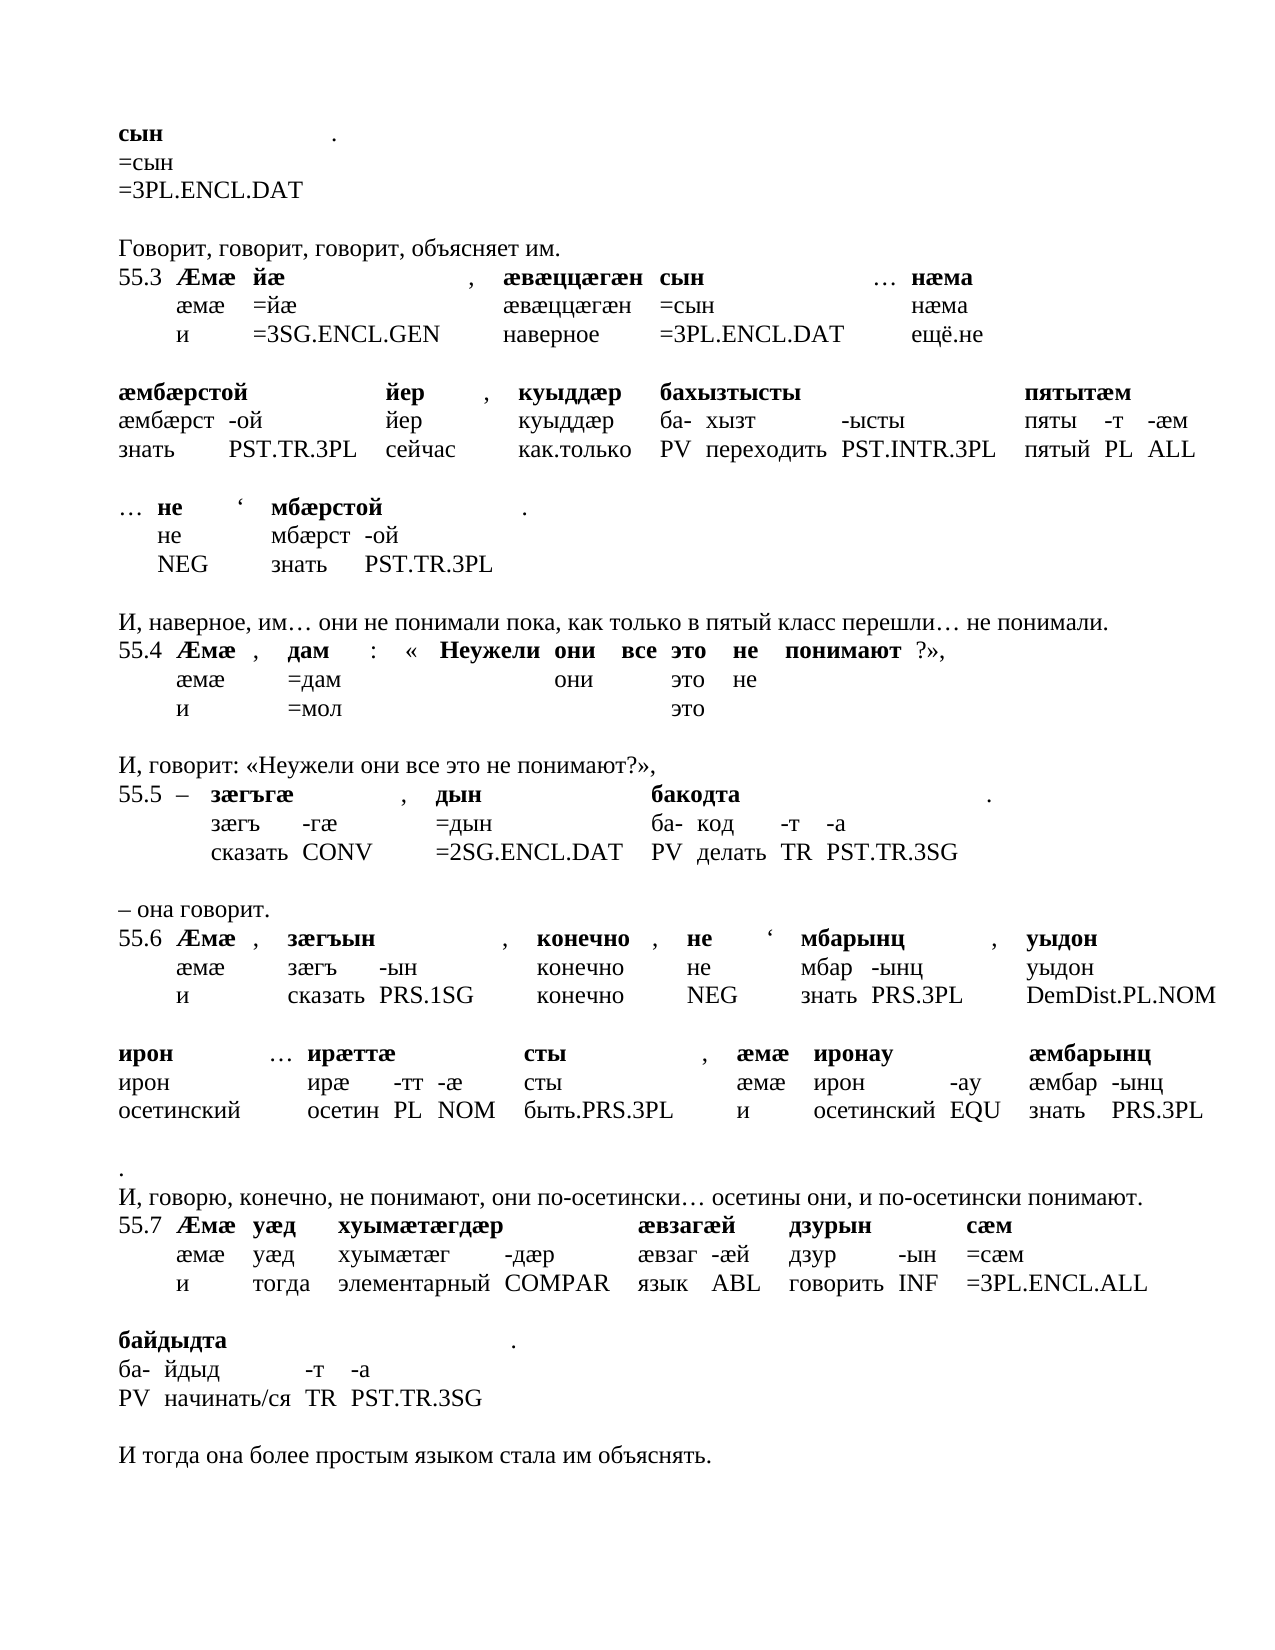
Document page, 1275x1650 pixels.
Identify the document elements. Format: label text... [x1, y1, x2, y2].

text ба- [118, 1354, 150, 1383]
text куыддæр [518, 406, 632, 434]
text мбæрстой [271, 492, 508, 521]
text -т [780, 808, 812, 837]
text сты [523, 1038, 688, 1067]
text , [652, 923, 673, 952]
text -а [826, 808, 958, 837]
text PRS.3PL [871, 981, 963, 1009]
text -ой [228, 406, 358, 434]
text PST.INTR.3PL [841, 434, 997, 463]
text сказать [211, 837, 288, 866]
text Неужели [439, 636, 540, 664]
text хызт [706, 406, 827, 434]
text это [671, 693, 719, 722]
text -ын [379, 952, 474, 981]
text æмæ [176, 1239, 225, 1268]
text и [176, 319, 225, 348]
text сын [659, 262, 858, 291]
text -а [351, 1354, 483, 1383]
text ?», [915, 636, 945, 664]
text NEG [157, 549, 208, 578]
text куыддæр [518, 377, 646, 406]
text осетинский [813, 1096, 936, 1124]
text быть.PRS.3PL [523, 1096, 674, 1124]
text INF [898, 1268, 938, 1297]
text как.только [518, 434, 632, 463]
text сты [523, 1067, 674, 1096]
text =йæ [253, 291, 440, 319]
text тогда [253, 1268, 310, 1297]
text . [521, 492, 542, 521]
text -ын [898, 1239, 938, 1268]
text =3PL.ENCL.DAT [118, 176, 303, 204]
text йер [385, 377, 469, 406]
text знать [271, 549, 351, 578]
text йæ [253, 262, 454, 291]
text -ау [949, 1067, 1001, 1096]
text и [176, 981, 225, 1009]
text =3PL.ENCL.DAT [659, 319, 844, 348]
text не [157, 492, 222, 521]
text =2SG.ENCL.DAT [435, 837, 623, 866]
text 55.4 [118, 636, 162, 664]
text PST.TR.3PL [228, 434, 358, 463]
text Æмæ [176, 923, 239, 952]
text =мол [287, 693, 342, 722]
text -дæр [504, 1239, 610, 1268]
text -т [1104, 406, 1133, 434]
text ирон [118, 1067, 241, 1096]
text Æмæ [176, 636, 239, 664]
text -тт [393, 1067, 424, 1096]
text TR [780, 837, 812, 866]
text =сын [118, 147, 303, 176]
text , [483, 377, 504, 406]
text сказать [287, 981, 365, 1009]
text не [733, 664, 757, 693]
text -æ [437, 1067, 496, 1096]
text дам [287, 636, 356, 664]
text , [991, 923, 1012, 952]
text , [702, 1038, 723, 1067]
text -ынц [1111, 1067, 1204, 1096]
text æмæ [736, 1067, 786, 1096]
text уыдон [1026, 952, 1216, 981]
text , [401, 779, 422, 808]
text уæд [253, 1211, 324, 1239]
text æвæццæгæн [503, 262, 646, 291]
text хуымæтæг [338, 1239, 491, 1268]
text бакодта [651, 779, 972, 808]
text начинать/ся [164, 1383, 291, 1412]
text æмбæрст [118, 406, 214, 434]
text сейчас [385, 434, 456, 463]
text , [253, 636, 274, 664]
text æмæ [176, 952, 225, 981]
text CONV [302, 837, 373, 866]
text =дам [287, 664, 342, 693]
text они [554, 664, 593, 693]
text сæм [966, 1211, 1162, 1239]
text уæд [253, 1239, 310, 1268]
text . [510, 1326, 531, 1354]
text « [405, 636, 426, 664]
text осетинский [118, 1096, 241, 1124]
text -æй [711, 1239, 761, 1268]
text зæгъын [287, 923, 488, 952]
text мбарынц [801, 923, 977, 952]
text пяты [1024, 406, 1090, 434]
text зæгъгæ [211, 779, 387, 808]
text ABL [711, 1268, 761, 1297]
text 55.3 [118, 262, 162, 291]
text И тогда она более простым языком стала им объяснять. [118, 1441, 1249, 1469]
text ирон [813, 1067, 936, 1096]
text наверное [503, 319, 632, 348]
text COMPAR [504, 1268, 610, 1297]
text ещё.не [911, 319, 983, 348]
text =дын [435, 808, 623, 837]
text : [370, 636, 391, 664]
text æмбарынц [1029, 1038, 1218, 1067]
text и [176, 1268, 225, 1297]
text нæма [911, 291, 983, 319]
text PV [659, 434, 692, 463]
text йер [385, 406, 456, 434]
text уыдон [1026, 923, 1230, 952]
text и [736, 1096, 786, 1124]
text TR [305, 1383, 337, 1412]
text -ысты [841, 406, 997, 434]
text понимают [785, 636, 902, 664]
text дын [435, 779, 637, 808]
text PRS.3PL [1111, 1096, 1204, 1124]
text конечно [537, 952, 624, 981]
text – она говорит. [118, 894, 1249, 923]
text PST.TR.3PL [364, 549, 494, 578]
text NOM [437, 1096, 496, 1124]
text знать [118, 434, 214, 463]
text æмбар [1029, 1067, 1098, 1096]
text не [733, 636, 771, 664]
text пятый [1024, 434, 1090, 463]
text это [671, 636, 719, 664]
text и [176, 693, 225, 722]
text ‘ [236, 492, 257, 521]
text PRS.1SG [379, 981, 474, 1009]
text ‘ [766, 923, 787, 952]
text ба- [659, 406, 692, 434]
text элементарный [338, 1268, 491, 1297]
text – [176, 779, 197, 808]
text дзурын [789, 1211, 952, 1239]
text знать [1029, 1096, 1098, 1124]
text =сын [659, 291, 844, 319]
text И, наверное, им… они не понимали пока, как только в пятый класс перешли… не понимали. [118, 607, 1249, 636]
text =сæм [966, 1239, 1148, 1268]
text знать [801, 981, 857, 1009]
text DemDist.PL.NOM [1026, 981, 1216, 1009]
text ирон [118, 1038, 254, 1067]
text делать [697, 837, 767, 866]
text … [118, 492, 143, 521]
text все [621, 636, 657, 664]
text Говорит, говорит, говорит, объясняет им. [118, 233, 1249, 262]
text переходить [706, 434, 827, 463]
text PL [393, 1096, 424, 1124]
text осетин [307, 1096, 379, 1124]
text æвæццæгæн [503, 291, 632, 319]
text æмæ [176, 664, 225, 693]
text они [554, 636, 607, 664]
text , [253, 923, 274, 952]
text æвзагæй [638, 1211, 775, 1239]
text =3PL.ENCL.ALL [966, 1268, 1148, 1297]
text нæма [911, 262, 997, 291]
text PL [1104, 434, 1133, 463]
text … [268, 1038, 293, 1067]
text Æмæ [176, 1211, 239, 1239]
text зæгъ [287, 952, 365, 981]
text PV [651, 837, 683, 866]
text байдыдта [118, 1326, 497, 1354]
text , [468, 262, 489, 291]
text говорить [789, 1268, 884, 1297]
text мбæрст [271, 521, 351, 549]
text И, говорит: «Неужели они все это не понимают?», [118, 751, 1249, 779]
text код [697, 808, 767, 837]
text PST.TR.3SG [826, 837, 958, 866]
text . [118, 1153, 139, 1182]
text -гæ [302, 808, 373, 837]
text зæгъ [211, 808, 288, 837]
text -ой [364, 521, 494, 549]
text EQU [949, 1096, 1001, 1124]
text ирæттæ [307, 1038, 510, 1067]
text дзур [789, 1239, 884, 1268]
text … [872, 262, 897, 291]
text конечно [537, 981, 624, 1009]
text . [331, 118, 352, 147]
text , [502, 923, 523, 952]
text бахызтысты [659, 377, 1011, 406]
text . [986, 779, 1007, 808]
text язык [638, 1268, 697, 1297]
text -т [305, 1354, 337, 1383]
text PV [118, 1383, 150, 1412]
text -ынц [871, 952, 963, 981]
text хуымæтæгдæр [338, 1211, 624, 1239]
text йдыд [164, 1354, 291, 1383]
text æмæ [736, 1038, 799, 1067]
text пятытæм [1024, 377, 1210, 406]
text 55.6 [118, 923, 162, 952]
text конечно [537, 923, 638, 952]
text ирæ [307, 1067, 379, 1096]
text PST.TR.3SG [351, 1383, 483, 1412]
text =3SG.ENCL.GEN [253, 319, 440, 348]
text ALL [1147, 434, 1196, 463]
text не [687, 923, 752, 952]
text Æмæ [176, 262, 239, 291]
text 55.5 [118, 779, 162, 808]
text -æм [1147, 406, 1196, 434]
text иронау [813, 1038, 1015, 1067]
text И, говорю, конечно, не понимают, они по-осетински… осетины они, и по-осетински понимают. [118, 1182, 1249, 1211]
text æвзаг [638, 1239, 697, 1268]
text мбар [801, 952, 857, 981]
text не [157, 521, 208, 549]
text NEG [687, 981, 738, 1009]
text æмбæрстой [118, 377, 372, 406]
text не [687, 952, 738, 981]
text это [671, 664, 705, 693]
text ба- [651, 808, 683, 837]
text æмæ [176, 291, 225, 319]
text сын [118, 118, 317, 147]
text 55.7 [118, 1211, 162, 1239]
